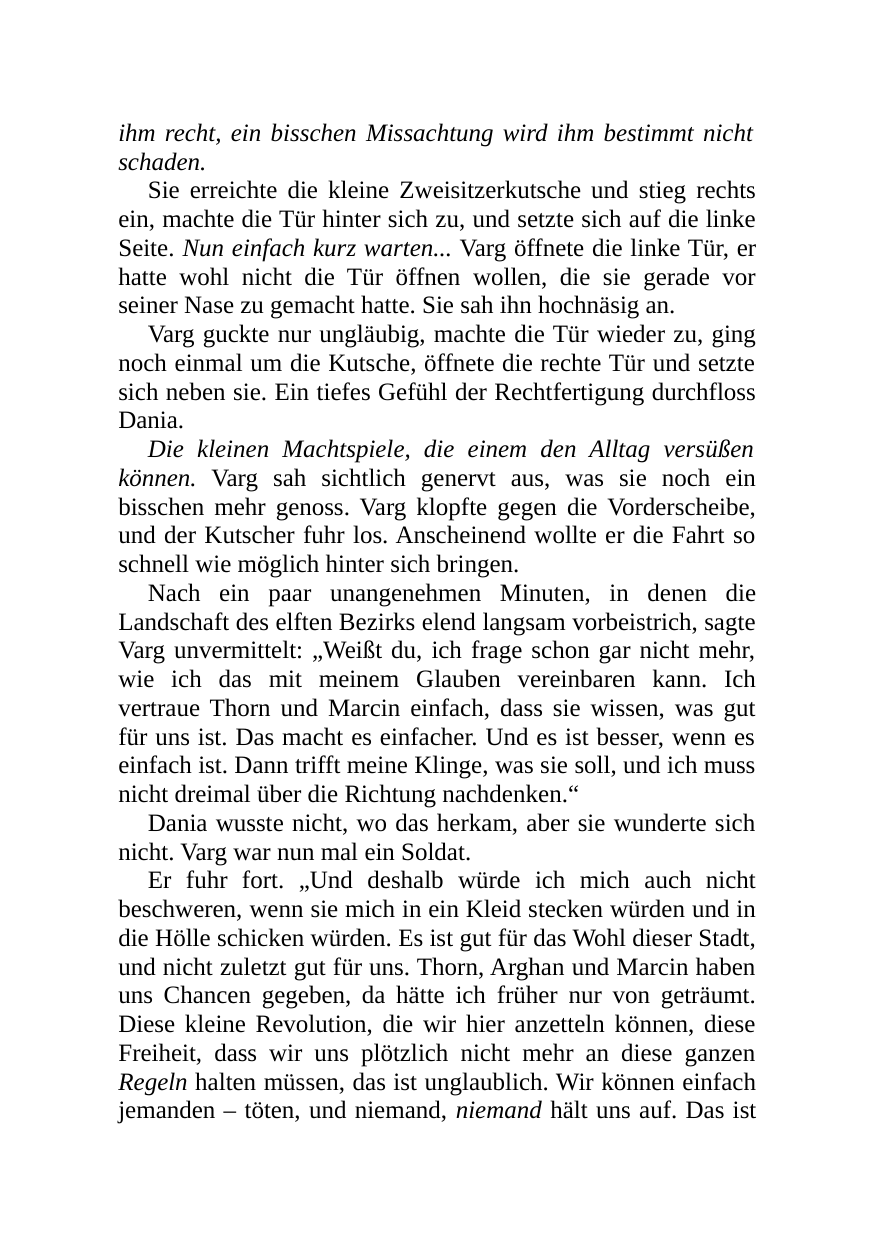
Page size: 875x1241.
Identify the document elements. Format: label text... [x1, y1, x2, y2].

text Die kleinen Machtspiele, die einem den Alltag versüßen können. Varg sah sichtlich genervt aus, was sie noch ein bisschen mehr genoss. Varg klopfte gegen die Vorderscheibe, und der Kutscher fuhr los. Anscheinend wollte er die Fahrt so schnell wie möglich hinter sich bringen. [118, 434, 756, 578]
text Nach ein paar unangenehmen Minuten, in denen die Landschaft des elften Bezirks elend langsam vorbeistrich, sagte Varg unvermittelt: „Weißt du, ich frage schon gar nicht mehr, wie ich das mit meinem Glauben vereinbaren kann. Ich vertraue Thorn und Marcin einfach, dass sie wissen, was gut für uns ist. Das macht es einfacher. Und es ist besser, wenn es einfach ist. Dann trifft meine Klinge, was sie soll, und ich muss nicht dreimal über die Richtung nachdenken.“ [118, 578, 756, 808]
text Varg guckte nur ungläubig, machte die Tür wieder zu, ging noch einmal um die Kutsche, öffnete die rechte Tür und setzte sich neben sie. Ein tiefes Gefühl der Rechtfertigung durchfloss Dania. [118, 319, 756, 434]
text Sie erreichte die kleine Zweisitzerkutsche und stieg rechts ein, machte die Tür hinter sich zu, und setzte sich auf die linke Seite. Nun einfach kurz warten... Varg öffnete die linke Tür, er hatte wohl nicht die Tür öffnen wollen, die sie gerade vor seiner Nase zu gemacht hatte. Sie sah ihn hochnäsig an. [118, 176, 756, 319]
text Dania wusste nicht, wo das herkam, aber sie wunderte sich nicht. Varg war nun mal ein Soldat. [118, 808, 756, 866]
text ihm recht, ein bisschen Missachtung wird ihm bestimmt nicht schaden. [118, 118, 756, 176]
text Er fuhr fort. „Und deshalb würde ich mich auch nicht beschweren, wenn sie mich in ein Kleid stecken würden und in die Hölle schicken würden. Es ist gut für das Wohl dieser Stadt, und nicht zuletzt gut für uns. Thorn, Arghan und Marcin haben uns Chancen gegeben, da hätte ich früher nur von geträumt. Diese kleine Revolution, die wir hier anzetteln können, diese Freiheit, dass wir uns plötzlich nicht mehr an diese ganzen Regeln halten müssen, das ist unglaublich. Wir können einfach jemanden – töten, und niemand, niemand hält uns auf. Das ist [118, 866, 756, 1124]
